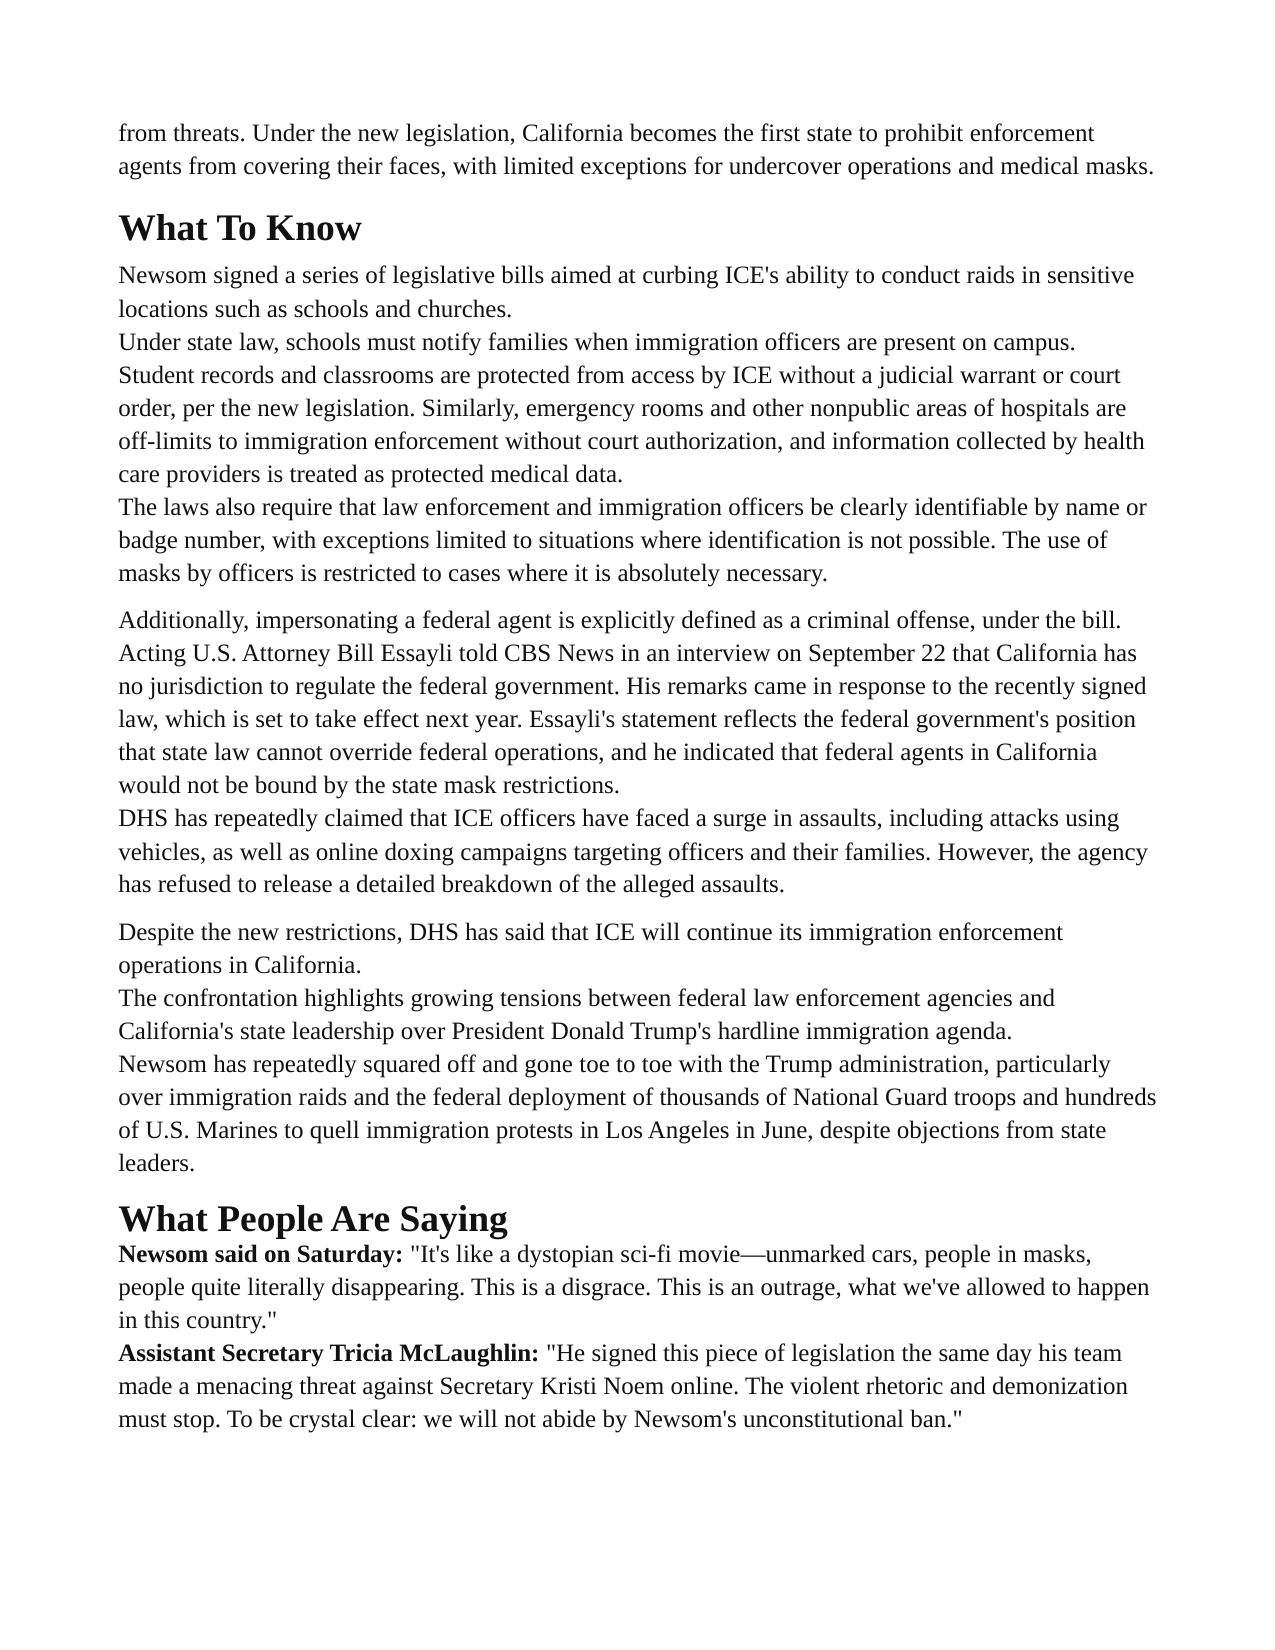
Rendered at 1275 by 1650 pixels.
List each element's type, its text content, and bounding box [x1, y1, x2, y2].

text Additionally, impersonating a federal agent is explicitly defined as a criminal offense, under the bill. [118, 605, 1157, 634]
text Newsom has repeatedly squared off and gone toe to toe with the Trump administration, particularly over immigration raids and the federal deployment of thousands of National Guard troops and hundreds of U.S. Marines to quell immigration protests in Los Angeles in June, despite objections from state leaders. [118, 1049, 1157, 1177]
text DHS has repeatedly claimed that ICE officers have faced a surge in assaults, including attacks using vehicles, as well as online doxing campaigns targeting officers and their families. However, the agency has refused to release a detailed breakdown of the alleged assaults. [118, 803, 1157, 898]
text Acting U.S. Attorney Bill Essayli told CBS News in an interview on September 22 that California has no jurisdiction to regulate the federal government. His remarks came in response to the recently signed law, which is set to take effect next year. Essayli's statement reflects the federal government's position that state law cannot override federal operations, and he indicated that federal agents in California would not be bound by the state mask restrictions. [118, 638, 1157, 799]
subtitle What People Are Saying [118, 1196, 1157, 1239]
text The laws also require that law enforcement and immigration officers be clearly identifiable by name or badge number, with exceptions limited to situations where identification is not possible. The use of masks by officers is restricted to cases where it is absolutely necessary. [118, 492, 1157, 587]
text The confrontation highlights growing tensions between federal law enforcement agencies and California's state leadership over President Donald Trump's hardline immigration agenda. [118, 983, 1157, 1045]
text Newsom said on Saturday: "It's like a dystopian sci-fi movie—unmarked cars, people in masks, people quite literally disappearing. This is a disgrace. This is an outrage, what we've allowed to happen in this country." [118, 1239, 1157, 1334]
text Assistant Secretary Tricia McLaughlin: "He signed this piece of legislation the same day his team made a menacing threat against Secretary Kristi Noem online. The violent rhetoric and demonization must stop. To be crystal clear: we will not abide by Newsom's unconstitutional ban." [118, 1338, 1157, 1433]
text Newsom signed a series of legislative bills aimed at curbing ICE's ability to conduct raids in sensitive locations such as schools and churches. [118, 261, 1157, 322]
subtitle What To Know [118, 205, 1157, 248]
text Under state law, schools must notify families when immigration officers are present on campus. Student records and classrooms are protected from access by ICE without a judicial warrant or court order, per the new legislation. Similarly, emergency rooms and other nonpublic areas of hospitals are off-limits to immigration enforcement without court authorization, and information collected by health care providers is treated as protected medical data. [118, 327, 1157, 487]
text Despite the new restrictions, DHS has said that ICE will continue its immigration enforcement operations in California. [118, 917, 1157, 979]
text from threats. Under the new legislation, California becomes the first state to prohibit enforcement agents from covering their faces, with limited exceptions for undercover operations and medical masks. [118, 118, 1157, 180]
